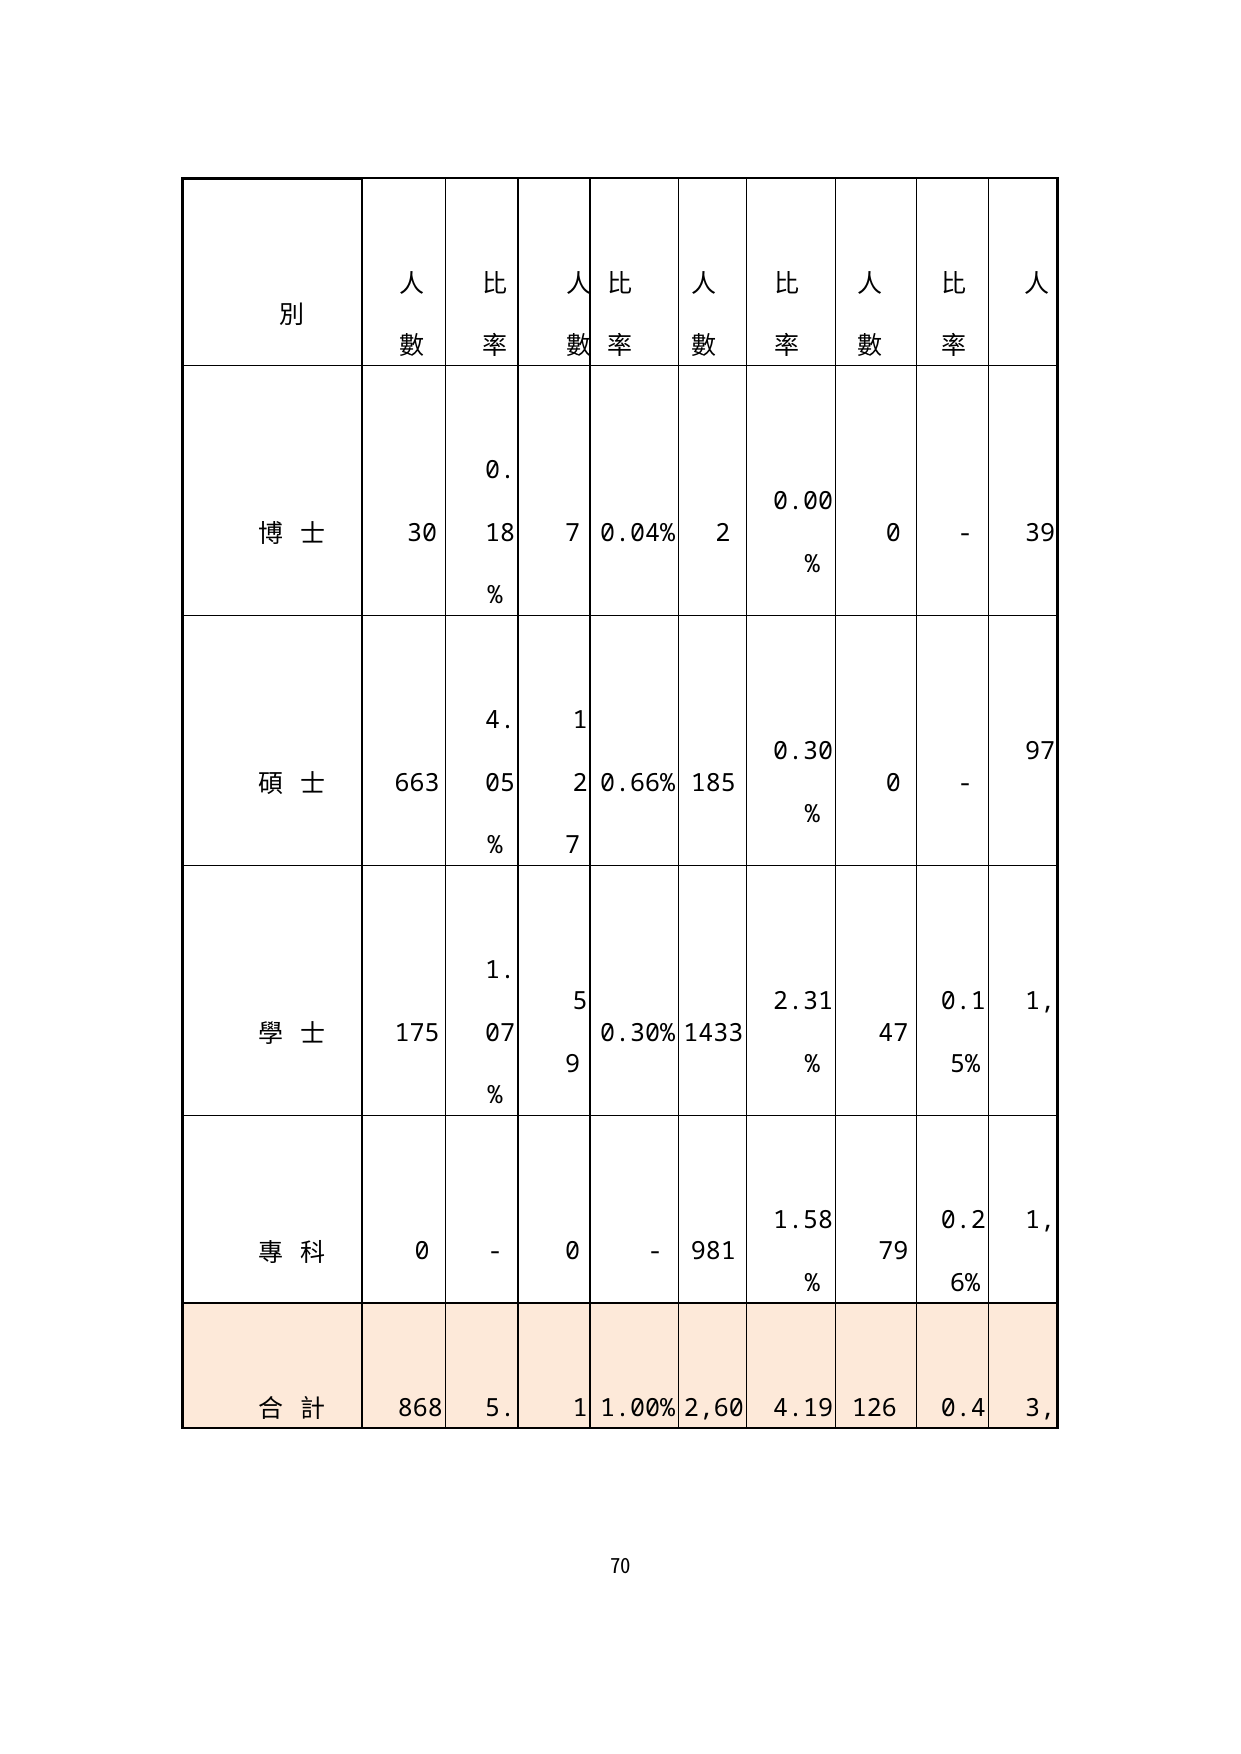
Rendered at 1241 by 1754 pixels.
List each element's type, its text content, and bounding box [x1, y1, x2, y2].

table_cell 比率 [917, 179, 988, 365]
table_cell 比率 [747, 179, 835, 365]
table_cell 59 [519, 866, 589, 1115]
table_cell 5. [446, 1304, 517, 1427]
table_cell 0 [836, 616, 916, 865]
table_cell 1.00% [591, 1304, 678, 1427]
table_cell - [917, 616, 988, 865]
table_cell 合計 [184, 1304, 361, 1427]
table_cell 30 [363, 366, 445, 615]
table_cell 1,060 [989, 1116, 1056, 1302]
table_cell 1,714 [989, 866, 1056, 1115]
table_cell 2 [679, 366, 746, 615]
table_cell 1 [519, 1304, 589, 1427]
table_cell 0.26% [917, 1116, 988, 1302]
table_cell 868 [363, 1304, 445, 1427]
table_cell 3, [989, 1304, 1056, 1427]
table_cell 0.04% [591, 366, 678, 615]
table_cell 1.07% [446, 866, 517, 1115]
table_cell 981 [679, 1116, 746, 1302]
table_cell 0.4 [917, 1304, 988, 1427]
table_cell 博士 [184, 366, 361, 615]
table_cell 人數 [989, 179, 1056, 365]
table_cell 175 [363, 866, 445, 1115]
table_cell 79 [836, 1116, 916, 1302]
table_cell 人數 [519, 179, 589, 365]
table_cell 碩士 [184, 616, 361, 865]
table_cell 0.00% [747, 366, 835, 615]
table_cell 0.66% [591, 616, 678, 865]
table_cell 0 [836, 366, 916, 615]
table_cell 專科 [184, 1116, 361, 1302]
table_cell 4.19 [747, 1304, 835, 1427]
table_cell 人數 [363, 179, 445, 365]
table_cell 975 [989, 616, 1056, 865]
table_cell 0.18% [446, 366, 517, 615]
table_cell 39 [989, 366, 1056, 615]
table_cell 47 [836, 866, 916, 1115]
table_cell 4.05% [446, 616, 517, 865]
table_cell 0 [363, 1116, 445, 1302]
table_cell 7 [519, 366, 589, 615]
table_cell - [446, 1116, 517, 1302]
table_cell 127 [519, 616, 589, 865]
table_cell 人數 [679, 179, 746, 365]
table_cell 人數 [836, 179, 916, 365]
table_cell 126 [836, 1304, 916, 1427]
table_cell 185 [679, 616, 746, 865]
table_cell 2.31% [747, 866, 835, 1115]
table_cell 0.30% [747, 616, 835, 865]
table_header 別 [184, 180, 361, 365]
table_cell - [917, 366, 988, 615]
table_cell 比率 [591, 179, 678, 365]
table_cell 0 [519, 1116, 589, 1302]
table_cell 1.58% [747, 1116, 835, 1302]
table_cell 1433 [679, 866, 746, 1115]
table_cell 0.30% [591, 866, 678, 1115]
table_cell 663 [363, 616, 445, 865]
table_cell - [591, 1116, 678, 1302]
table_cell 0.15% [917, 866, 988, 1115]
table_cell 比率 [446, 179, 517, 365]
table_cell 2,60 [679, 1304, 746, 1427]
table_cell 學士 [184, 866, 361, 1115]
